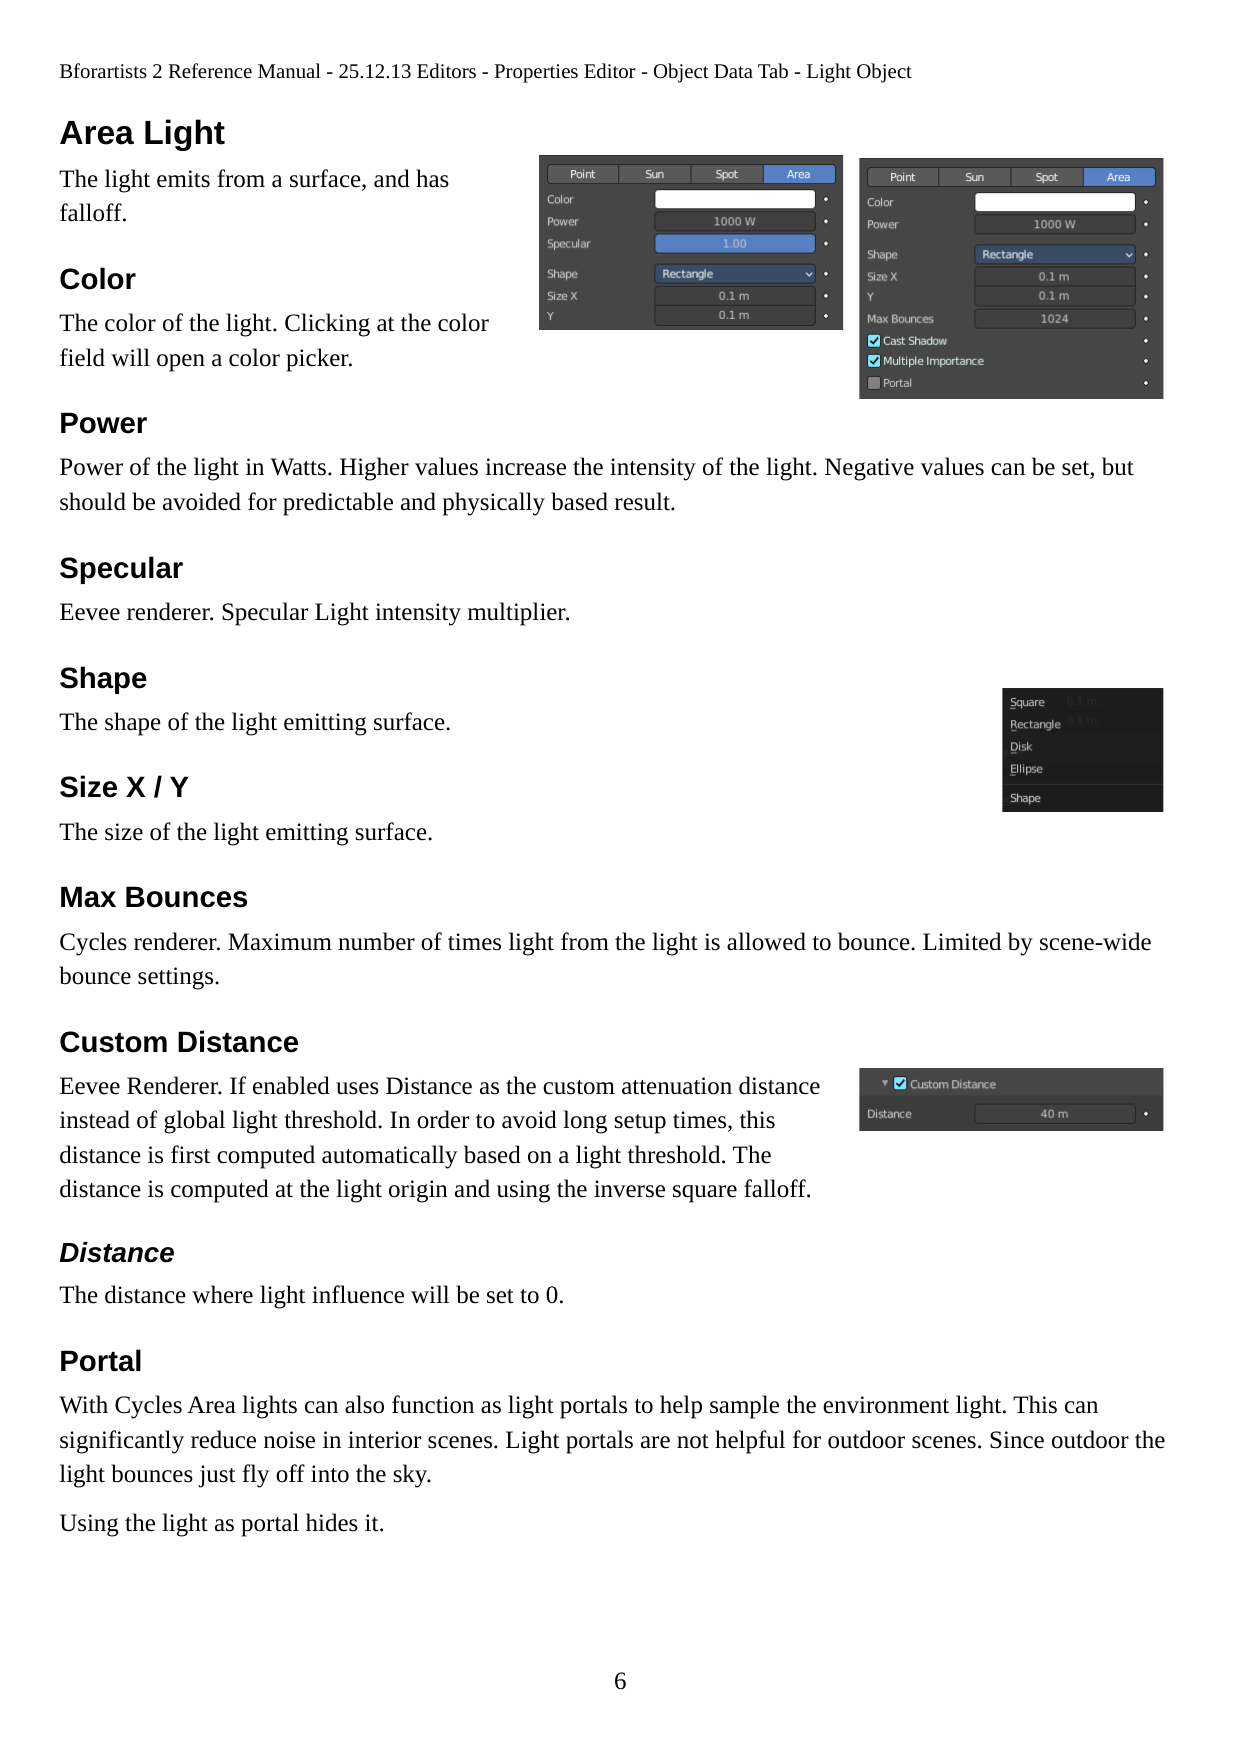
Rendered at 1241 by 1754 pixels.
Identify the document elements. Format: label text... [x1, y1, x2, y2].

text The distance where light influence will be set to 0. [59, 1280, 1181, 1309]
picture [859, 158, 1164, 399]
text The color of the light. Clicking at the color field will open a color picker. [59, 308, 859, 371]
subtitle Color [59, 262, 539, 296]
picture [859, 1068, 1164, 1131]
text The size of the light emitting surface. [59, 817, 1181, 845]
picture [1002, 688, 1164, 812]
subtitle Area Light [59, 113, 1181, 151]
subtitle Max Bounces [59, 880, 1181, 914]
text With Cycles Area lights can also function as light portals to help sample the environment light. This can significantly reduce noise in interior scenes. Light portals are not helpful for outdoor scenes. Since outdoor the light bounces just fly off into the sky. [59, 1390, 1181, 1488]
picture [539, 155, 844, 330]
subtitle [1164, 770, 1181, 804]
text Eevee Renderer. If enabled uses Distance as the custom attenuation distance instead of global light threshold. In order to avoid long setup times, this distance is first computed automatically based on a light threshold. The distance is computed at the light origin and using the inverse square falloff. [59, 1071, 1181, 1203]
text [1164, 164, 1181, 227]
subtitle Power [59, 406, 1181, 440]
text Eevee renderer. Specular Light intensity multiplier. [59, 597, 1181, 626]
text Using the light as portal hides it. [59, 1508, 1181, 1537]
text The shape of the light emitting surface. [59, 707, 1002, 736]
subtitle Size X / Y [59, 770, 1002, 804]
subtitle Specular [59, 551, 1181, 584]
text Power of the light in Watts. Higher values increase the intensity of the light. Negative values can be set, but should be avoided for predictable and physically based result. [59, 452, 1181, 516]
text Cycles renderer. Maximum number of times light from the light is allowed to bounce. Limited by scene-wide bounce settings. [59, 927, 1181, 990]
subtitle [844, 262, 859, 296]
subtitle Custom Distance [59, 1025, 1181, 1058]
subtitle Distance [59, 1236, 1181, 1268]
subtitle Shape [59, 661, 1181, 694]
subtitle [1164, 262, 1181, 296]
text The light emits from a surface, and has falloff. [59, 164, 539, 227]
subtitle Portal [59, 1344, 1181, 1378]
